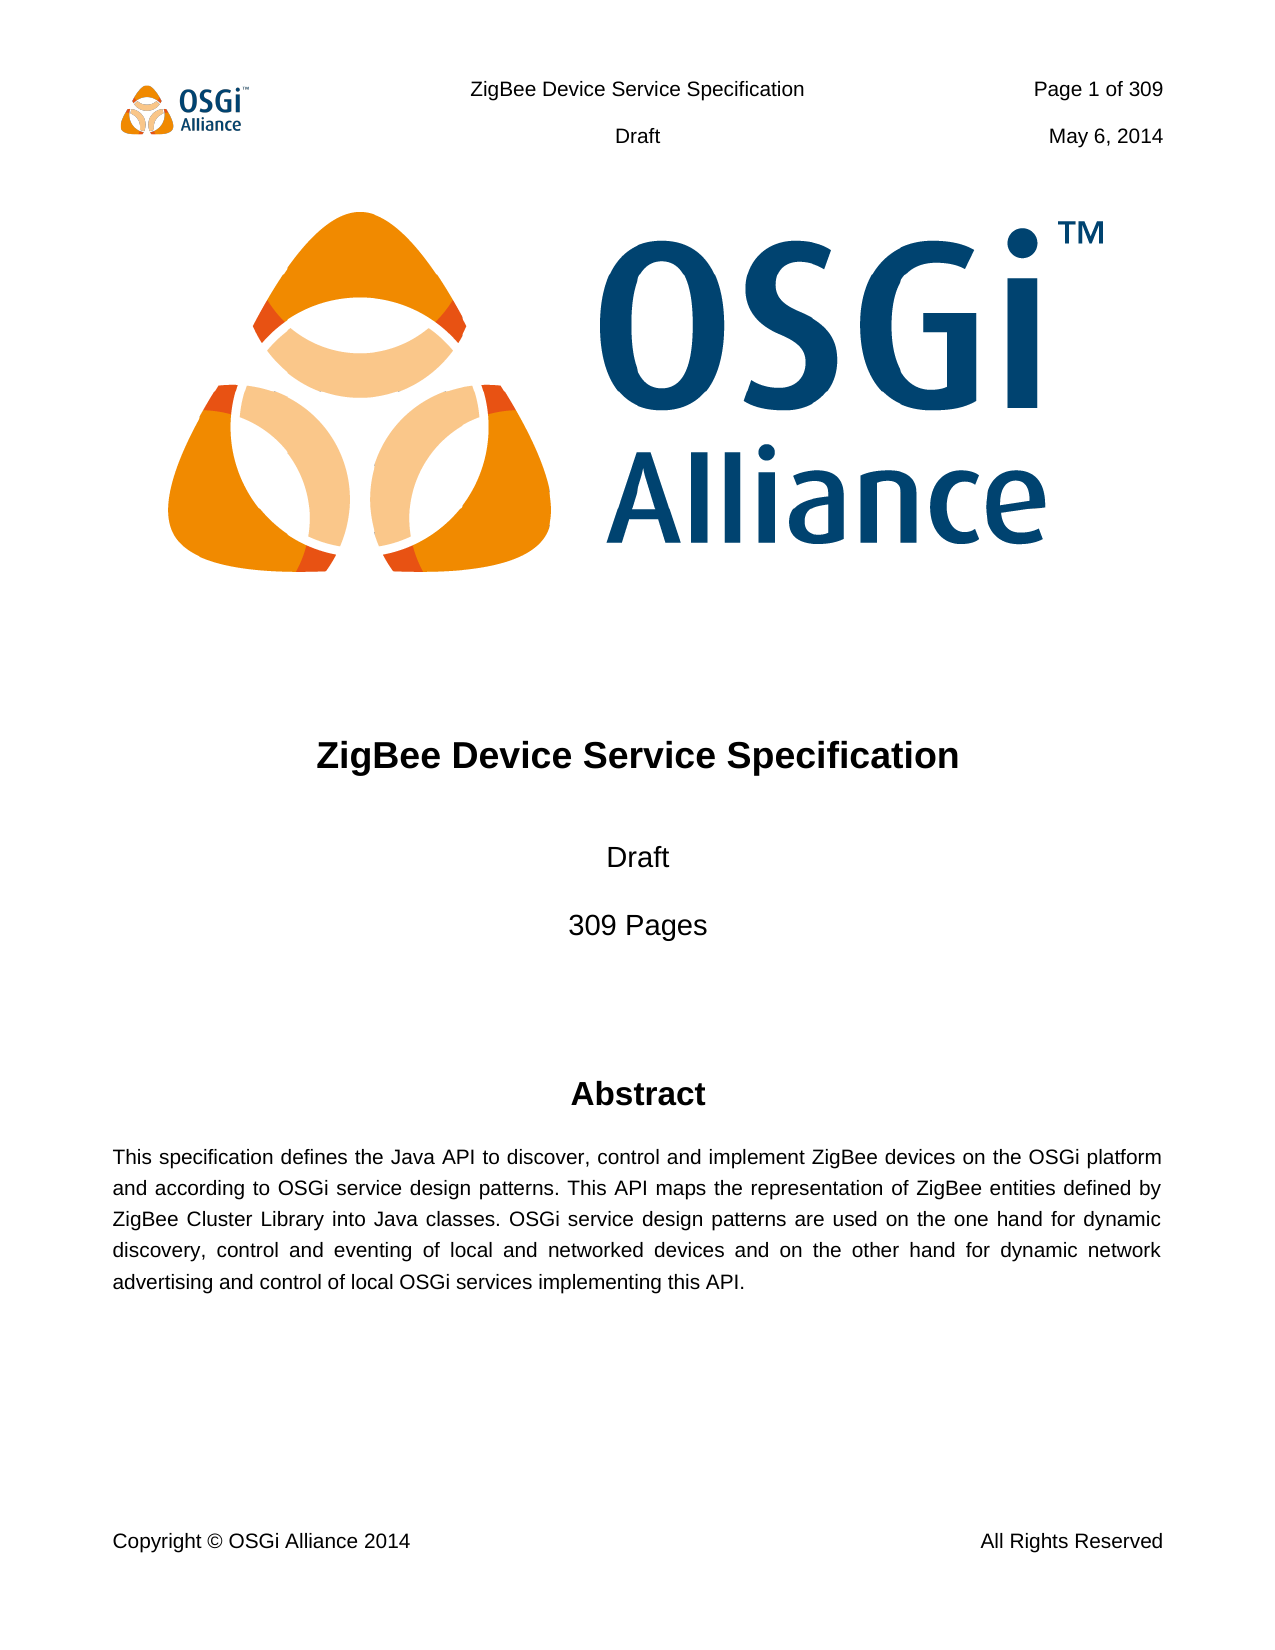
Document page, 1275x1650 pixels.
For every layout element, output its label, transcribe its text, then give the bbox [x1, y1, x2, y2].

text This specification defines the Java API to discover, control and implement ZigBee devices on the OSGi platform and according to OSGi service design patterns. This API maps the representation of ZigBee entities defined by ZigBee Cluster Library into Java classes. OSGi service design patterns are used on the one hand for dynamic discovery, control and eventing of local and networked devices and on the other hand for dynamic network advertising and control of local OSGi services implementing this API. [112, 1137, 1163, 1293]
text Abstract [112, 1074, 1163, 1112]
picture [113, 78, 257, 142]
picture [112, 158, 1163, 626]
title Draft 310 Pages [112, 841, 1163, 941]
title ZigBee Device Service Specification [112, 733, 1163, 776]
